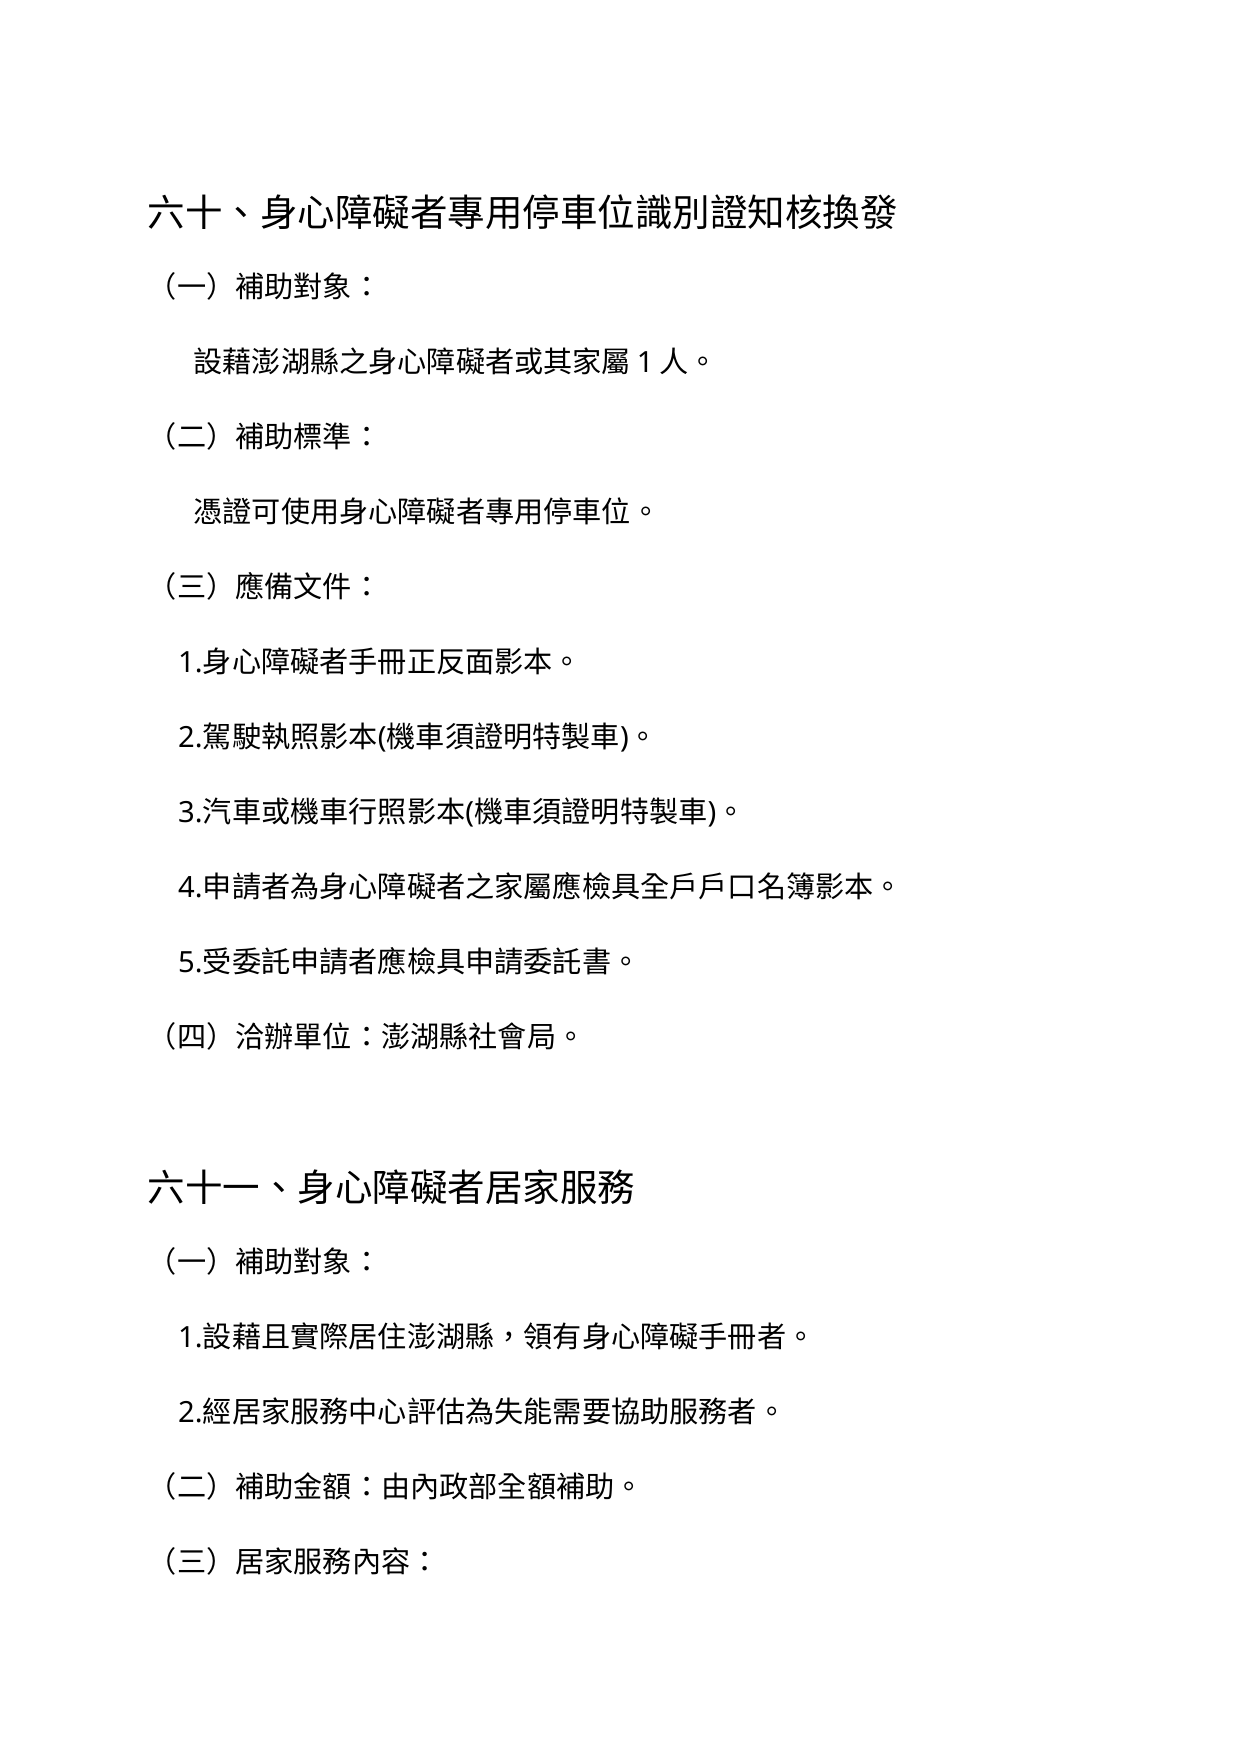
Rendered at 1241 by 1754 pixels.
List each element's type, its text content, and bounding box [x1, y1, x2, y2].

text 1.身心障礙者手冊正反面影本。 [148, 622, 1092, 697]
text 六十一、身心障礙者居家服務 [148, 1147, 1092, 1222]
text 設藉澎湖縣之身心障礙者或其家屬1人。 [148, 322, 1092, 397]
text 5.受委託申請者應檢具申請委託書。 [148, 922, 1092, 997]
text 1.設藉且實際居住澎湖縣，領有身心障礙手冊者。 [148, 1297, 1092, 1372]
text （三）應備文件： [148, 547, 1092, 622]
text 憑證可使用身心障礙者專用停車位。 [148, 472, 1092, 547]
text 3.汽車或機車行照影本(機車須證明特製車)。 [148, 772, 1092, 847]
text 2.經居家服務中心評估為失能需要協助服務者。 [148, 1372, 1092, 1447]
text （四）洽辦單位：澎湖縣社會局。 [148, 997, 1092, 1072]
text （二）補助標準： [148, 397, 1092, 472]
text 六十、身心障礙者專用停車位識別證知核換發 [148, 172, 1092, 247]
text （一）補助對象： [148, 247, 1092, 322]
text 4.申請者為身心障礙者之家屬應檢具全戶戶口名簿影本。 [148, 847, 1092, 922]
text （二）補助金額：由內政部全額補助。 [148, 1447, 1092, 1522]
text （一）補助對象： [148, 1222, 1092, 1297]
text （三）居家服務內容： [148, 1522, 1092, 1597]
text 2.駕駛執照影本(機車須證明特製車)。 [148, 697, 1092, 772]
